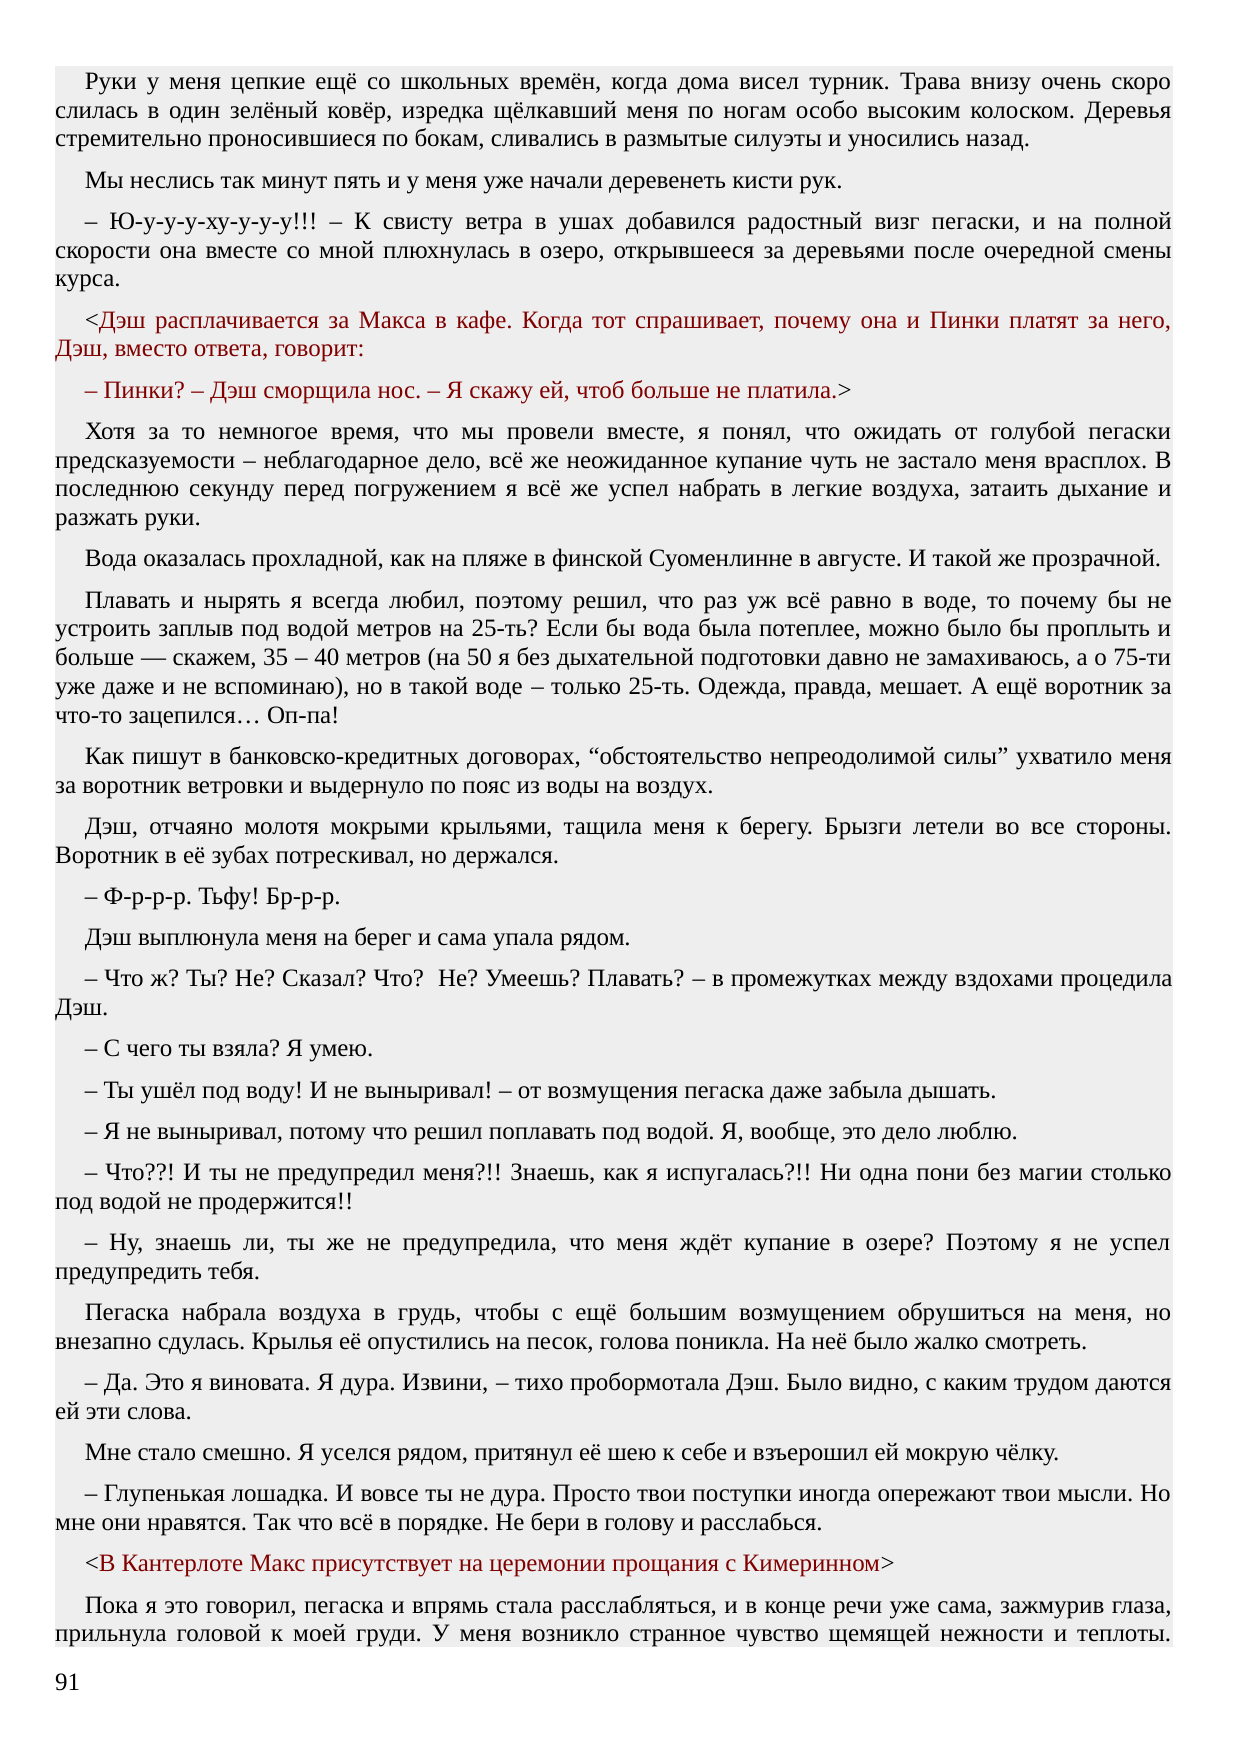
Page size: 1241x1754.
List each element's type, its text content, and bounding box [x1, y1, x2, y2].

text – Ну, знаешь ли, ты же не предупредила, что меня ждёт купание в озере? Поэтому я не успел предупредить тебя. [55, 1227, 1173, 1285]
text – Да. Это я виновата. Я дура. Извини, – тихо пробормотала Дэш. Было видно, с каким трудом даются ей эти слова. [55, 1367, 1173, 1425]
text – С чего ты взяла? Я умею. [55, 1033, 1173, 1062]
text – Ф-р-р-р. Тьфу! Бр-р-р. [55, 881, 1173, 910]
text Дэш выплюнула меня на берег и сама упала рядом. [55, 922, 1173, 951]
text – Что ж? Ты? Не? Сказал? Что? Не? Умеешь? Плавать? – в промежутках между вздохами процедила Дэш. [55, 963, 1173, 1021]
text – Глупенькая лошадка. И вовсе ты не дура. Просто твои поступки иногда опережают твои мысли. Но мне они нравятся. Так что всё в порядке. Не бери в голову и расслабься. [55, 1478, 1173, 1536]
text – Что??! И ты не предупредил меня?!! Знаешь, как я испугалась?!! Ни одна пони без магии столько под водой не продержится!! [55, 1157, 1173, 1215]
text Руки у меня цепкие ещё со школьных времён, когда дома висел турник. Трава внизу очень скоро слилась в один зелёный ковёр, изредка щёлкавший меня по ногам особо высоким колоском. Деревья стремительно проносившиеся по бокам, сливались в размытые силуэты и уносились назад. [55, 66, 1173, 152]
text – Ю-у-у-у-ху-у-у-у!!! – К свисту ветра в ушах добавился радостный визг пегаски, и на полной скорости она вместе со мной плюхнулась в озеро, открывшееся за деревьями после очередной смены курса. [55, 206, 1173, 292]
text Вода оказалась прохладной, как на пляже в финской Суоменлинне в августе. И такой же прозрачной. [55, 543, 1173, 572]
text Пока я это говорил, пегаска и впрямь стала расслабляться, и в конце речи уже сама, зажмурив глаза, прильнула головой к моей груди. У меня возникло странное чувство щемящей нежности и теплоты. [55, 1590, 1173, 1647]
text Хотя за то немногое время, что мы провели вместе, я понял, что ожидать от голубой пегаски предсказуемости – неблагодарное дело, всё же неожиданное купание чуть не застало меня врасплох. В последнюю секунду перед погружением я всё же успел набрать в легкие воздуха, затаить дыхание и разжать руки. [55, 416, 1173, 531]
text – Пинки? – Дэш сморщила нос. – Я скажу ей, чтоб больше не платила.> [55, 375, 1173, 403]
text <Дэш расплачивается за Макса в кафе. Когда тот спрашивает, почему она и Пинки платят за него, Дэш, вместо ответа, говорит: [55, 305, 1173, 362]
text Пегаска набрала воздуха в грудь, чтобы с ещё большим возмущением обрушиться на меня, но внезапно сдулась. Крылья её опустились на песок, голова поникла. На неё было жалко смотреть. [55, 1297, 1173, 1355]
text – Я не выныривал, потому что решил поплавать под водой. Я, вообще, это дело люблю. [55, 1116, 1173, 1145]
text Мне стало смешно. Я уселся рядом, притянул её шею к себе и взъерошил ей мокрую чёлку. [55, 1437, 1173, 1466]
text Мы неслись так минут пять и у меня уже начали деревенеть кисти рук. [55, 165, 1173, 193]
text Дэш, отчаяно молотя мокрыми крыльями, тащила меня к берегу. Брызги летели во все стороны. Воротник в её зубах потрескивал, но держался. [55, 811, 1173, 868]
text <В Кантерлоте Макс присутствует на церемонии прощания с Кимеринном> [55, 1548, 1173, 1577]
text Плавать и нырять я всегда любил, поэтому решил, что раз уж всё равно в воде, то почему бы не устроить заплыв под водой метров на 25-ть? Если бы вода была потеплее, можно было бы проплыть и больше — скажем, 35 – 40 метров (на 50 я без дыхательной подготовки давно не замахиваюсь, а о 75-ти уже даже и не вспоминаю), но в такой воде – только 25-ть. Одежда, правда, мешает. А ещё воротник за что-то зацепился… Оп-па! [55, 585, 1173, 728]
text Как пишут в банковско-кредитных договорах, “обстоятельство непреодолимой силы” ухватило меня за воротник ветровки и выдернуло по пояс из воды на воздух. [55, 741, 1173, 798]
text – Ты ушёл под воду! И не выныривал! – от возмущения пегаска даже забыла дышать. [55, 1075, 1173, 1103]
